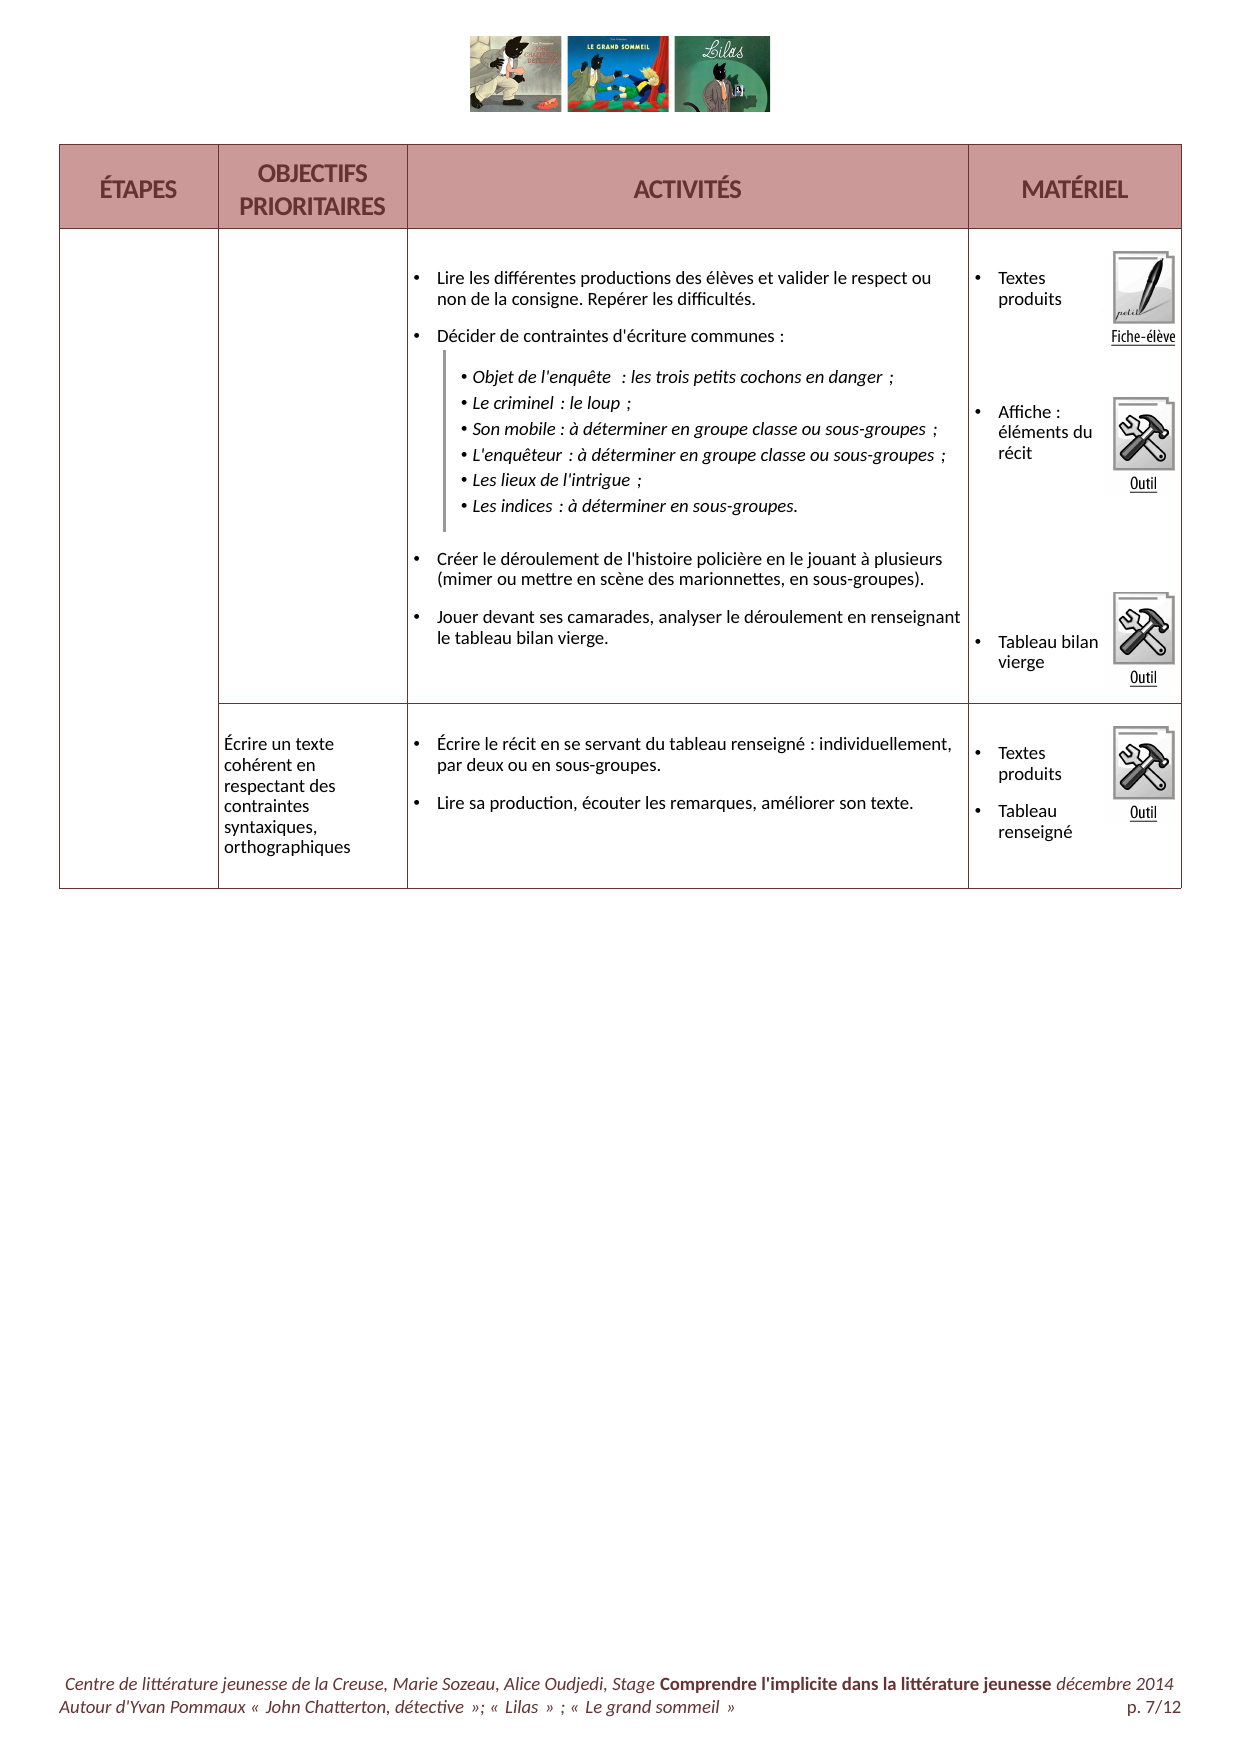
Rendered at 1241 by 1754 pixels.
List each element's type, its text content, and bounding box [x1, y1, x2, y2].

table_cell Textes produits Tableau renseigné [969, 704, 1181, 888]
picture [567, 36, 669, 112]
table_cell Écrire le récit en se servant du tableau renseigné : individuellement, par deux ou en sous-groupes. Lire sa production, écouter les remarques, améliorer son texte. [408, 704, 968, 888]
table_cell Écrire un texte cohérent en respectant des contraintes syntaxiques, orthographiques [219, 704, 407, 888]
table_cell Textes produits Affiche : éléments du récit Tableau bilan vierge [969, 229, 1181, 703]
picture [1102, 592, 1175, 688]
table_cell [60, 229, 218, 888]
picture [1102, 726, 1176, 823]
table_header Activités [408, 145, 968, 228]
picture [470, 36, 562, 112]
table_cell Lire les différentes productions des élèves et valider le respect ou non de la consigne. Repérer les difficultés. Décider de contraintes d'écriture communes : Objet de l'enquête : les trois petits cochons en danger ; Le criminel : le loup ; Son mobile : à déterminer en groupe classe ou sous-groupes ; L'enquêteur : à déterminer en groupe classe ou sous-groupes ; Les lieux de l'intrigue ; Les indices : à déterminer en sous-groupes. Créer le déroulement de l'histoire policière en le jouant à plusieurs (mimer ou mettre en scène des marionnettes, en sous-groupes). Jouer devant ses camarades, analyser le déroulement en renseignant le tableau bilan vierge. [408, 229, 968, 703]
table_header Objectifs prioritaires [219, 145, 407, 228]
table_cell [219, 229, 407, 703]
picture [622, 41, 650, 50]
picture [674, 36, 771, 112]
table_header Matériel [969, 145, 1181, 228]
picture [1102, 397, 1175, 494]
table_header étapes [60, 145, 218, 228]
picture [1102, 251, 1176, 347]
